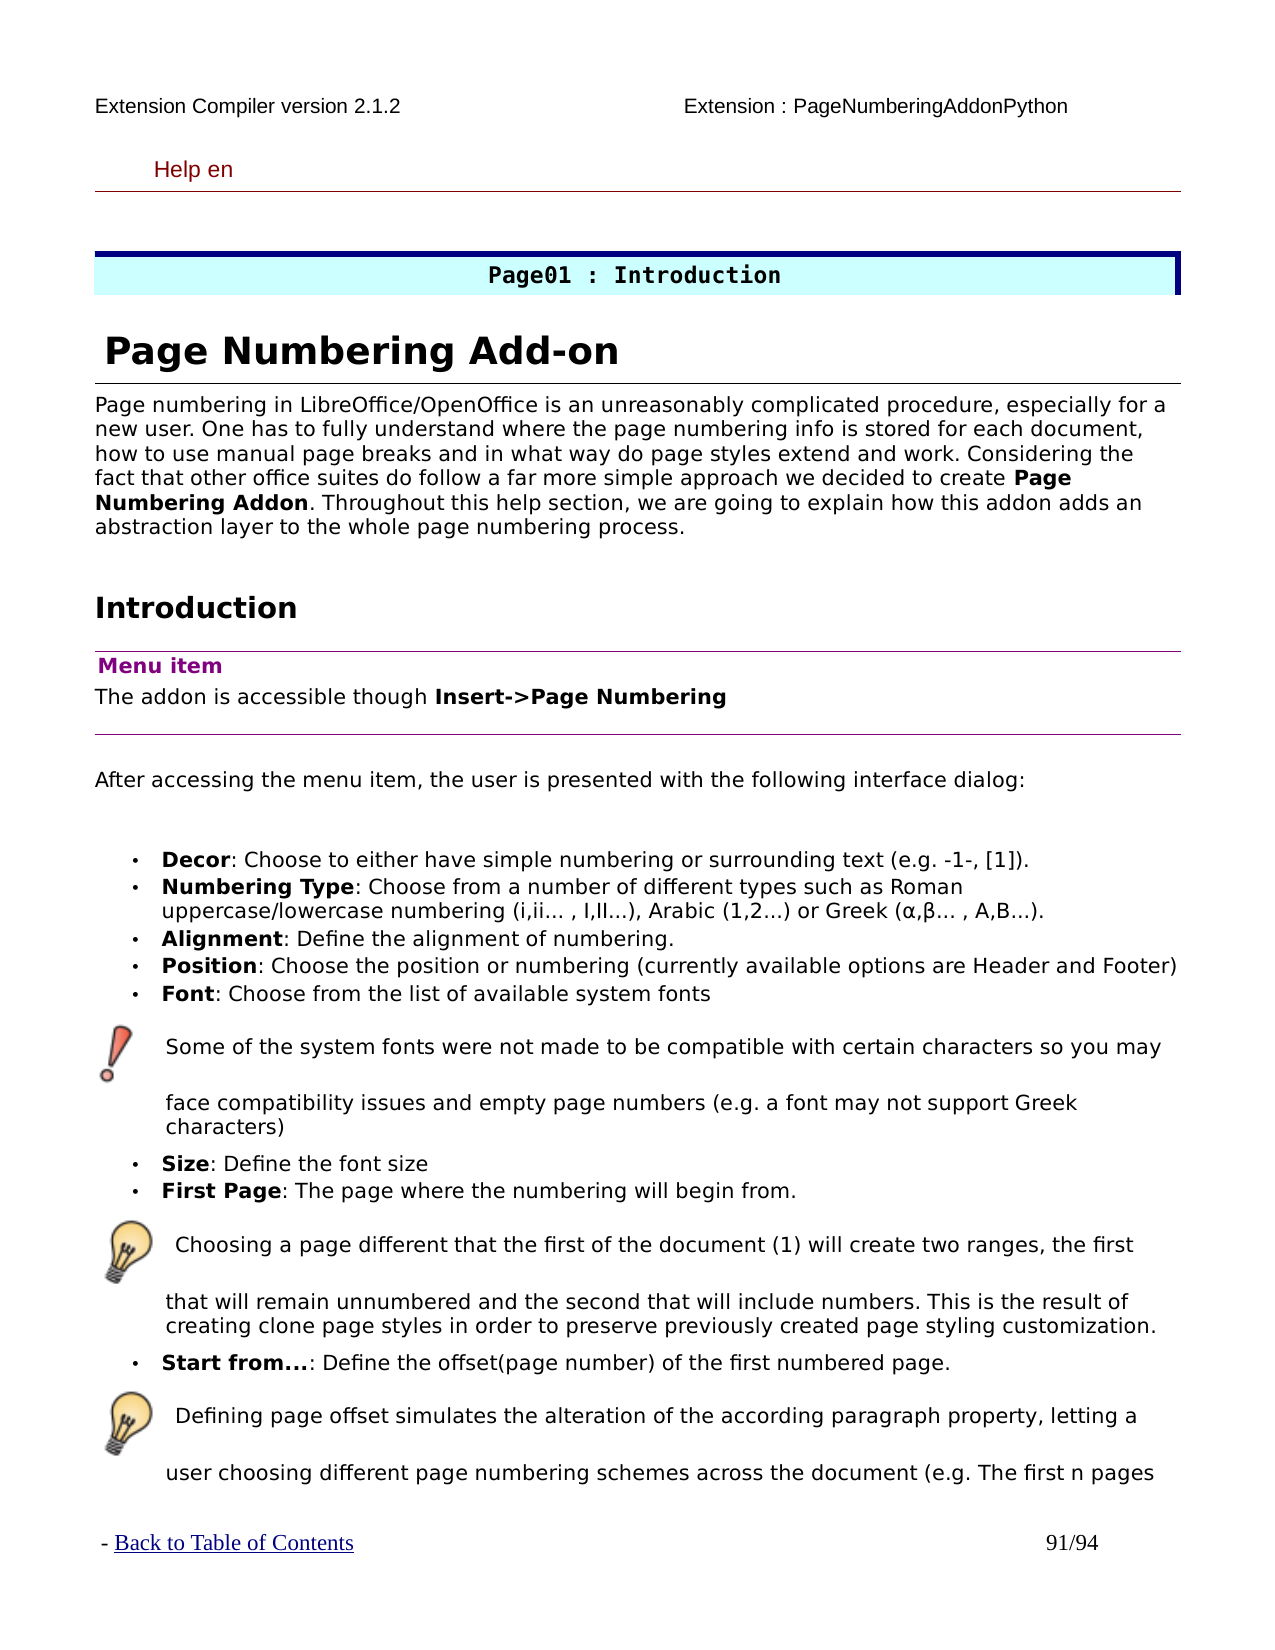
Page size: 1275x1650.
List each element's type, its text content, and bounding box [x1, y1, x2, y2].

list Font: Choose from the list of available system fonts [132, 982, 1181, 1006]
text Page Numbering Add-on [94, 320, 1181, 383]
list Choosing a page different that the first of the document (1) will create two ranges, the first that will remain unnumbered and the second that will include numbers. This is the result of creating clone page styles in order to preserve previously created page styling customization. [94, 1215, 1181, 1339]
list First Page: The page where the numbering will begin from. [132, 1179, 1181, 1203]
list Size: Define the font size [132, 1151, 1181, 1176]
list Decor: Choose to either have simple numbering or surrounding text (e.g. -1-, [1]). [132, 848, 1181, 872]
list Alignment: Define the alignment of numbering. [132, 927, 1181, 951]
text Page numbering in LibreOffice/OpenOffice is an unreasonably complicated procedure, especially for a new user. One has to fully understand where the page numbering info is stored for each document, how to use manual page breaks and in what way do page styles extend and work. Considering the fact that other office suites do follow a far more simple approach we decided to create Page Numbering Addon. Throughout this help section, we are going to explain how this addon adds an abstraction layer to the whole page numbering process. [94, 393, 1181, 539]
list Some of the system fonts were not made to be compatible with certain characters so you may face compatibility issues and empty page numbers (e.g. a font may not support Greek characters) [94, 1018, 1181, 1140]
list Numbering Type: Choose from a number of different types such as Roman uppercase/lowercase numbering (i,ii... , I,II...), Arabic (1,2...) or Greek (α,β... , Α,Β...). [132, 875, 1181, 924]
list Position: Choose the position or numbering (currently available options are Header and Footer) [132, 954, 1181, 979]
picture [95, 1018, 138, 1090]
list Defining page offset simulates the alteration of the according paragraph property, letting a user choosing different page numbering schemes across the document (e.g. The first n pages [94, 1387, 1181, 1486]
picture [95, 1216, 163, 1289]
text Page01 : Introduction [94, 252, 1175, 295]
text Menu item [94, 652, 1181, 682]
list Start from...: Define the offset(page number) of the first numbered page. [132, 1350, 1181, 1375]
text The addon is accessible though Insert->Page Numbering [94, 685, 1181, 709]
text Help en [94, 147, 1181, 192]
text Introduction [94, 592, 1181, 626]
picture [95, 1387, 163, 1461]
text After accessing the menu item, the user is presented with the following interface dialog: [94, 768, 1181, 817]
